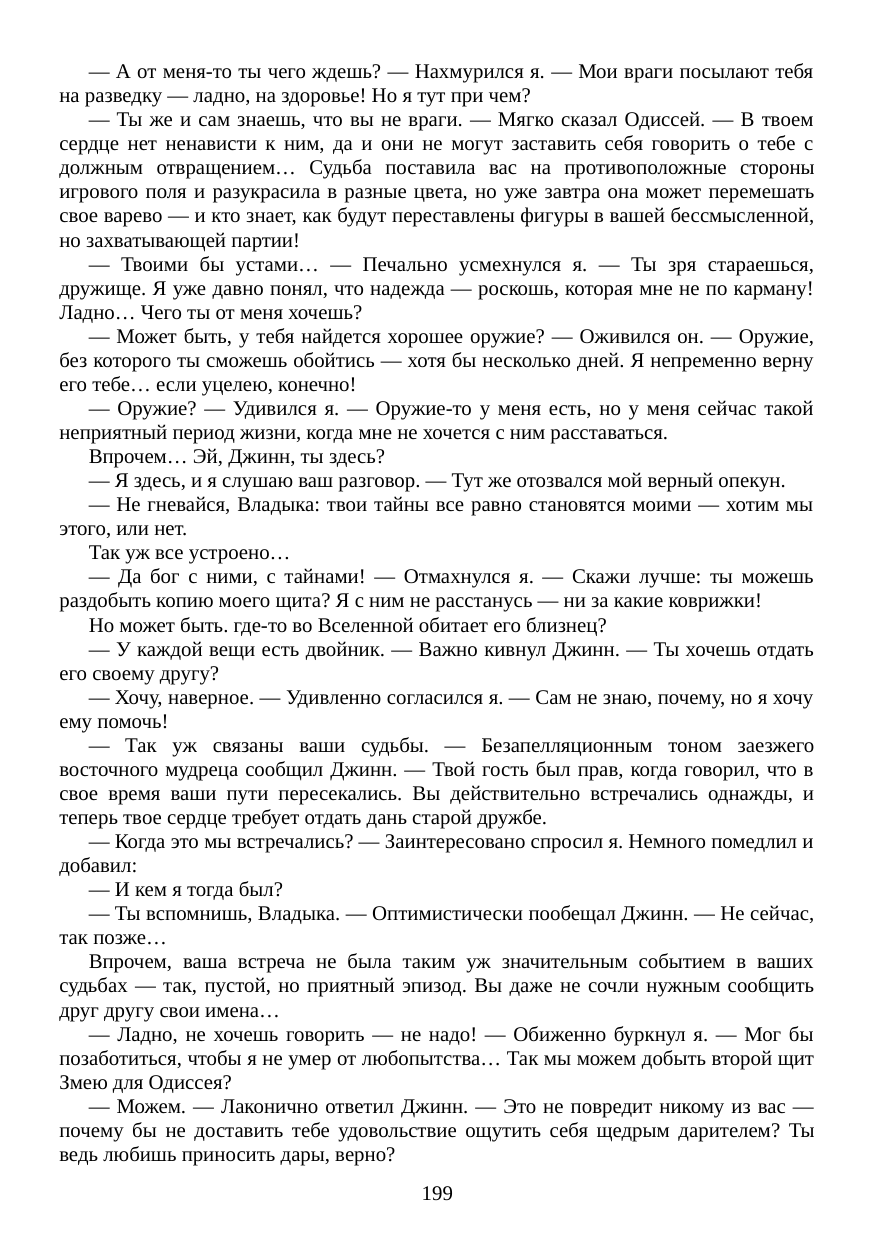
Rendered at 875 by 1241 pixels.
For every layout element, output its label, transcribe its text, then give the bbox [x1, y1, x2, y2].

text — Ты вспомнишь, Владыка. — Оптимистически пообещал Джинн. — Не сейчас, так позже… [59, 901, 815, 949]
text Но может быть. где-то во Вселенной обитает его близнец? [59, 612, 815, 637]
text — Оружие? — Удивился я. — Оружие-то у меня есть, но у меня сейчас такой неприятный период жизни, когда мне не хочется с ним расставаться. [59, 396, 815, 444]
text Впрочем, ваша встреча не была таким уж значительным событием в ваших судьбах — так, пустой, но приятный эпизод. Вы даже не сочли нужным сообщить друг другу свои имена… [59, 949, 815, 1022]
text — Так уж связаны ваши судьбы. — Безапелляционным тоном заезжего восточного мудреца сообщил Джинн. — Твой гость был прав, когда говорил, что в свое время ваши пути пересекались. Вы действительно встречались однажды, и теперь твое сердце требует отдать дань старой дружбе. [59, 733, 815, 829]
text — Может быть, у тебя найдется хорошее оружие? — Оживился он. — Оружие, без которого ты сможешь обойтись — хотя бы несколько дней. Я непременно верну его тебе… если уцелею, конечно! [59, 324, 815, 396]
text — Ты же и сам знаешь, что вы не враги. — Мягко сказал Одиссей. — В твоем сердце нет ненависти к ним, да и они не могут заставить себя говорить о тебе с должным отвращением… Судьба поставила вас на противоположные стороны игрового поля и разукрасила в разные цвета, но уже завтра она может перемешать свое варево — и кто знает, как будут переставлены фигуры в вашей бессмысленной, но захватывающей партии! [59, 107, 815, 252]
text — Не гневайся, Владыка: твои тайны все равно становятся моими — хотим мы этого, или нет. [59, 492, 815, 540]
text Так уж все устроено… [59, 540, 815, 564]
text — Ладно, не хочешь говорить — не надо! — Обиженно буркнул я. — Мог бы позаботиться, чтобы я не умер от любопытства… Так мы можем добыть второй щит Змею для Одиссея? [59, 1022, 815, 1094]
text — И кем я тогда был? [59, 877, 815, 901]
text — А от меня-то ты чего ждешь? — Нахмурился я. — Мои враги посылают тебя на разведку — ладно, на здоровье! Но я тут при чем? [59, 59, 815, 107]
text — Твоими бы устами… — Печально усмехнулся я. — Ты зря стараешься, дружище. Я уже давно понял, что надежда — роскошь, которая мне не по карману! Ладно… Чего ты от меня хочешь? [59, 252, 815, 324]
text — Я здесь, и я слушаю ваш разговор. — Тут же отозвался мой верный опекун. [59, 468, 815, 492]
text — Можем. — Лаконично ответил Джинн. — Это не повредит никому из вас — почему бы не доставить тебе удовольствие ощутить себя щедрым дарителем? Ты ведь любишь приносить дары, верно? [59, 1094, 815, 1166]
text — У каждой вещи есть двойник. — Важно кивнул Джинн. — Ты хочешь отдать его своему другу? [59, 637, 815, 685]
text Впрочем… Эй, Джинн, ты здесь? [59, 444, 815, 468]
text — Да бог с ними, с тайнами! — Отмахнулся я. — Скажи лучше: ты можешь раздобыть копию моего щита? Я с ним не расстанусь — ни за какие коврижки! [59, 564, 815, 612]
text — Когда это мы встречались? — Заинтересовано спросил я. Немного помедлил и добавил: [59, 829, 815, 877]
text — Хочу, наверное. — Удивленно согласился я. — Сам не знаю, почему, но я хочу ему помочь! [59, 685, 815, 733]
